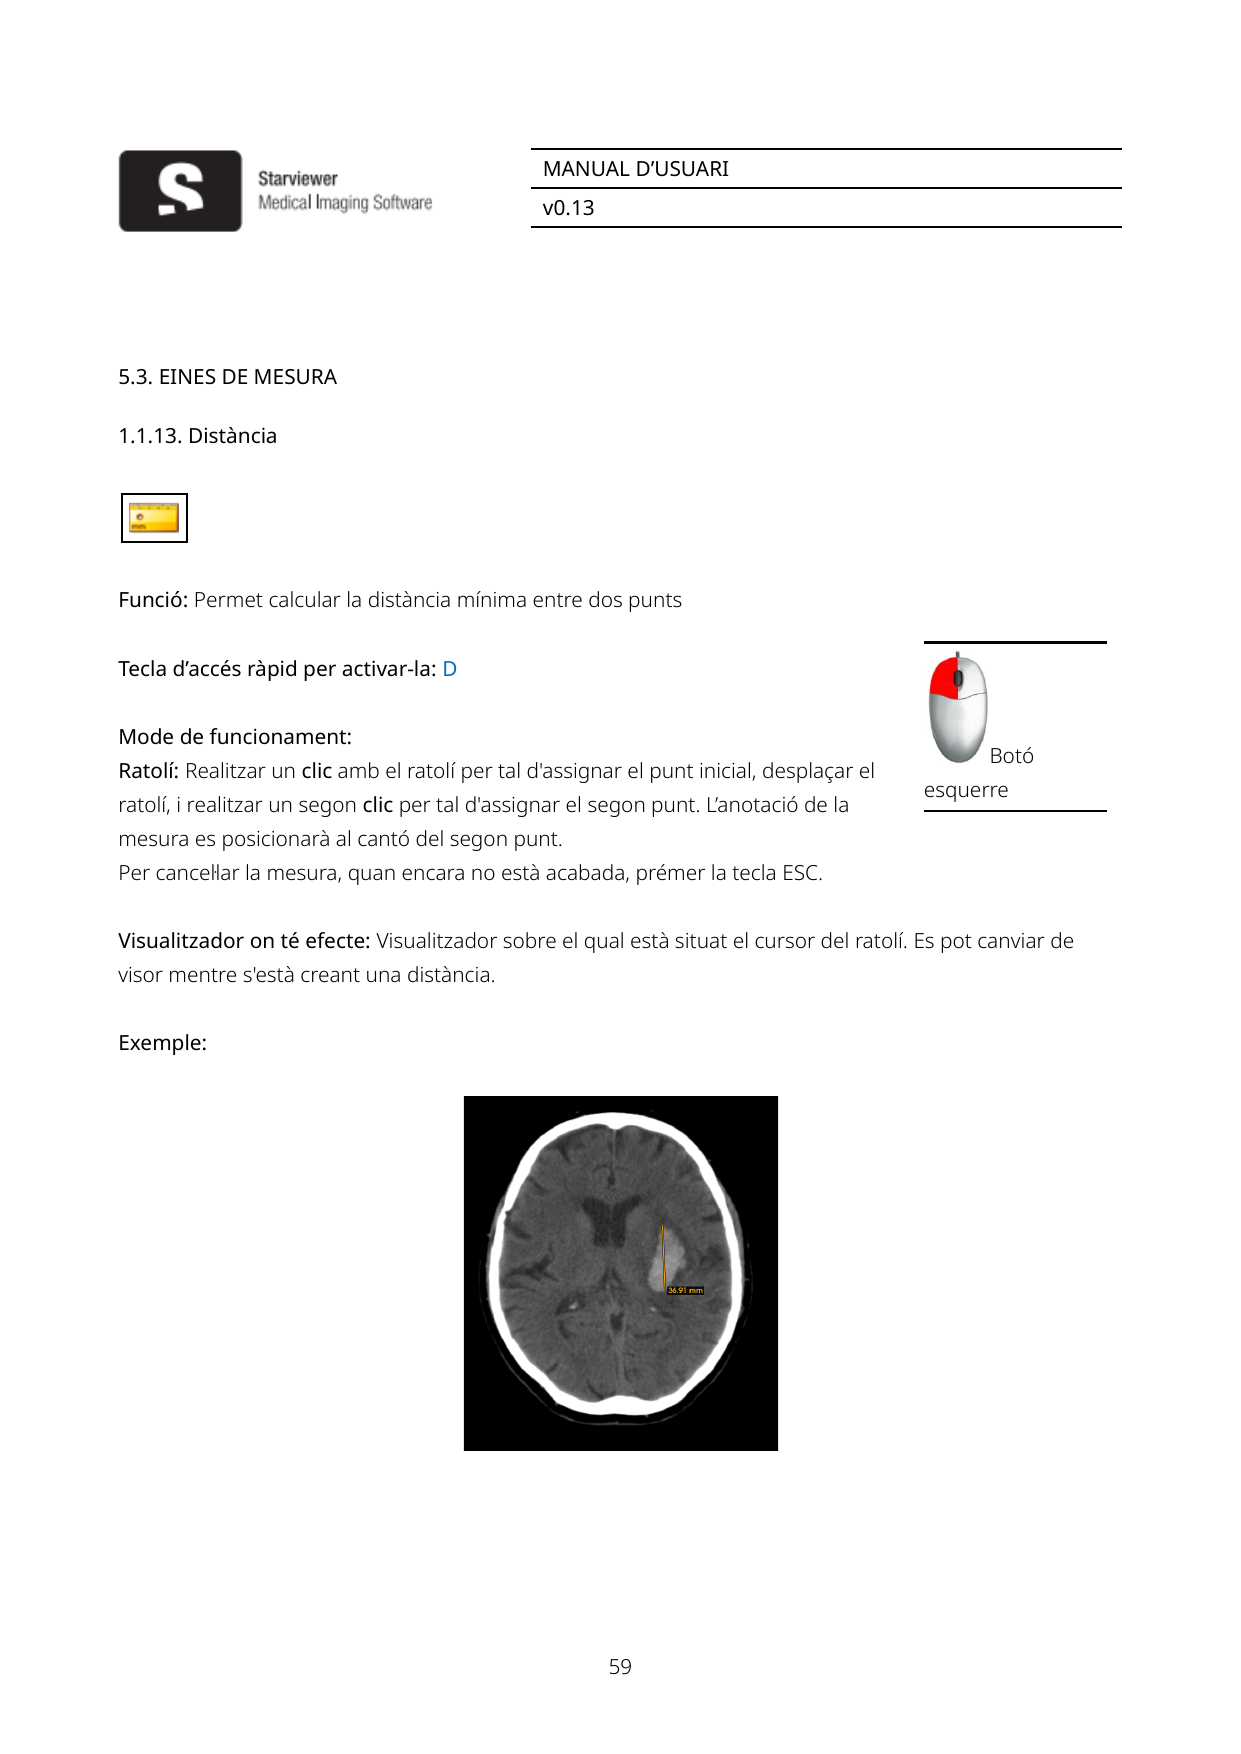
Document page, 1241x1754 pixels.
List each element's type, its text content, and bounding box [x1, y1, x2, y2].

picture [129, 495, 179, 541]
subtitle Eines de mesura [118, 362, 1122, 391]
subtitle Distància [118, 421, 1122, 450]
text Visualitzador on té efecte: Visualitzador sobre el qual està situat el cursor del ratolí. Es pot canviar de visor mentre s'està creant una distància. [118, 926, 1122, 989]
table_header Botó esquerre [924, 644, 1107, 810]
text [1107, 722, 1122, 750]
text Tecla d’accés ràpid per activar-la: D [118, 654, 924, 682]
text Funció: Permet calcular la distància mínima entre dos punts [118, 586, 1122, 614]
picture [926, 649, 990, 764]
picture [463, 1096, 779, 1451]
text Ratolí: Realitzar un clic amb el ratolí per tal d'assignar el punt inicial, desplaçar el ratolí, i realitzar un segon clic per tal d'assignar el segon punt. L’anotació de la mesura es posicionarà al cantó del segon punt. [118, 756, 1122, 852]
text Per cancel·lar la mesura, quan encara no està acabada, prémer la tecla ESC. [118, 858, 1122, 886]
text Exemple: [118, 1028, 1122, 1057]
text Mode de funcionament: [118, 722, 924, 750]
